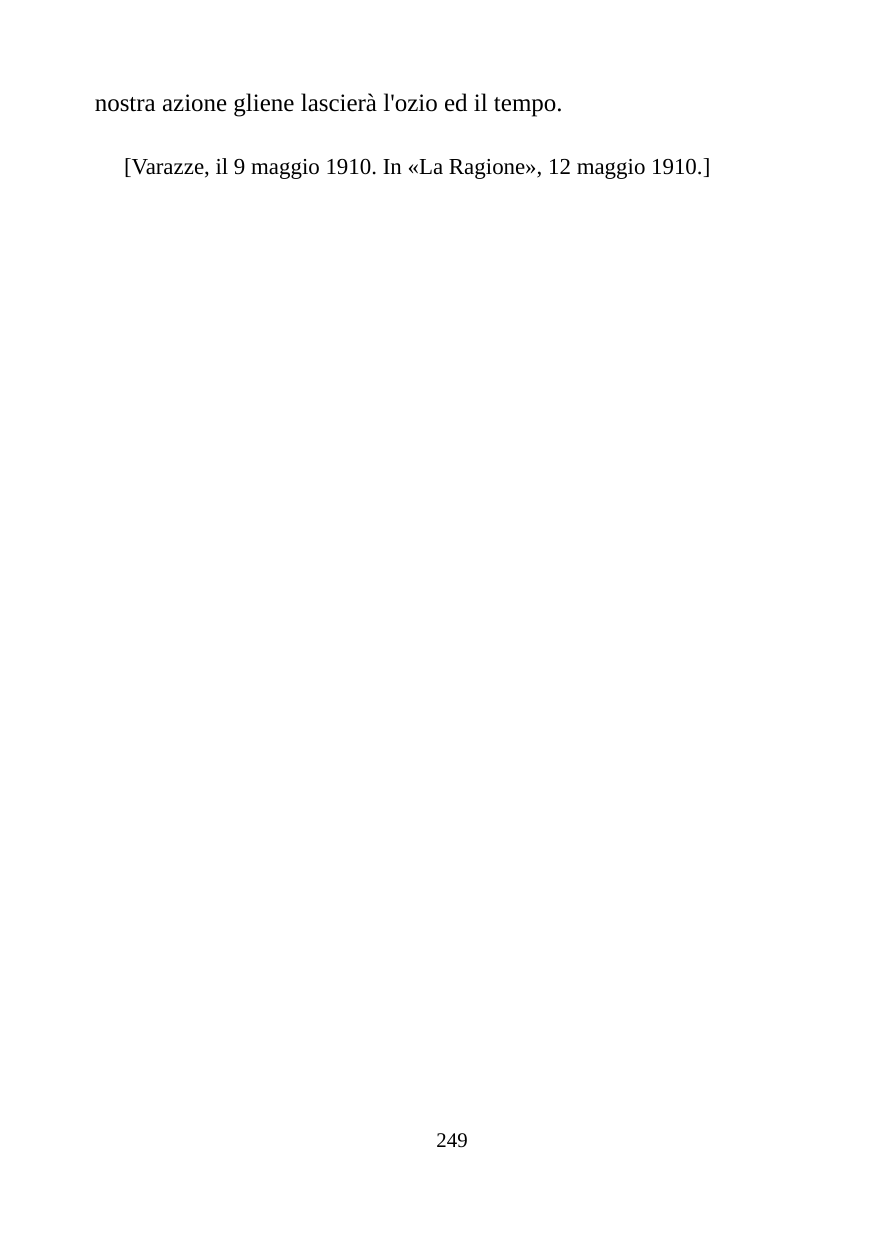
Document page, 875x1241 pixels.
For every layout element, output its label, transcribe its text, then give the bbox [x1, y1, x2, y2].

text nostra azione gliene lascierà l'ozio ed il tempo. [94, 88, 779, 117]
text [Varazze, il 9 maggio 1910. In «La Ragione», 12 maggio 1910.] [94, 153, 779, 179]
